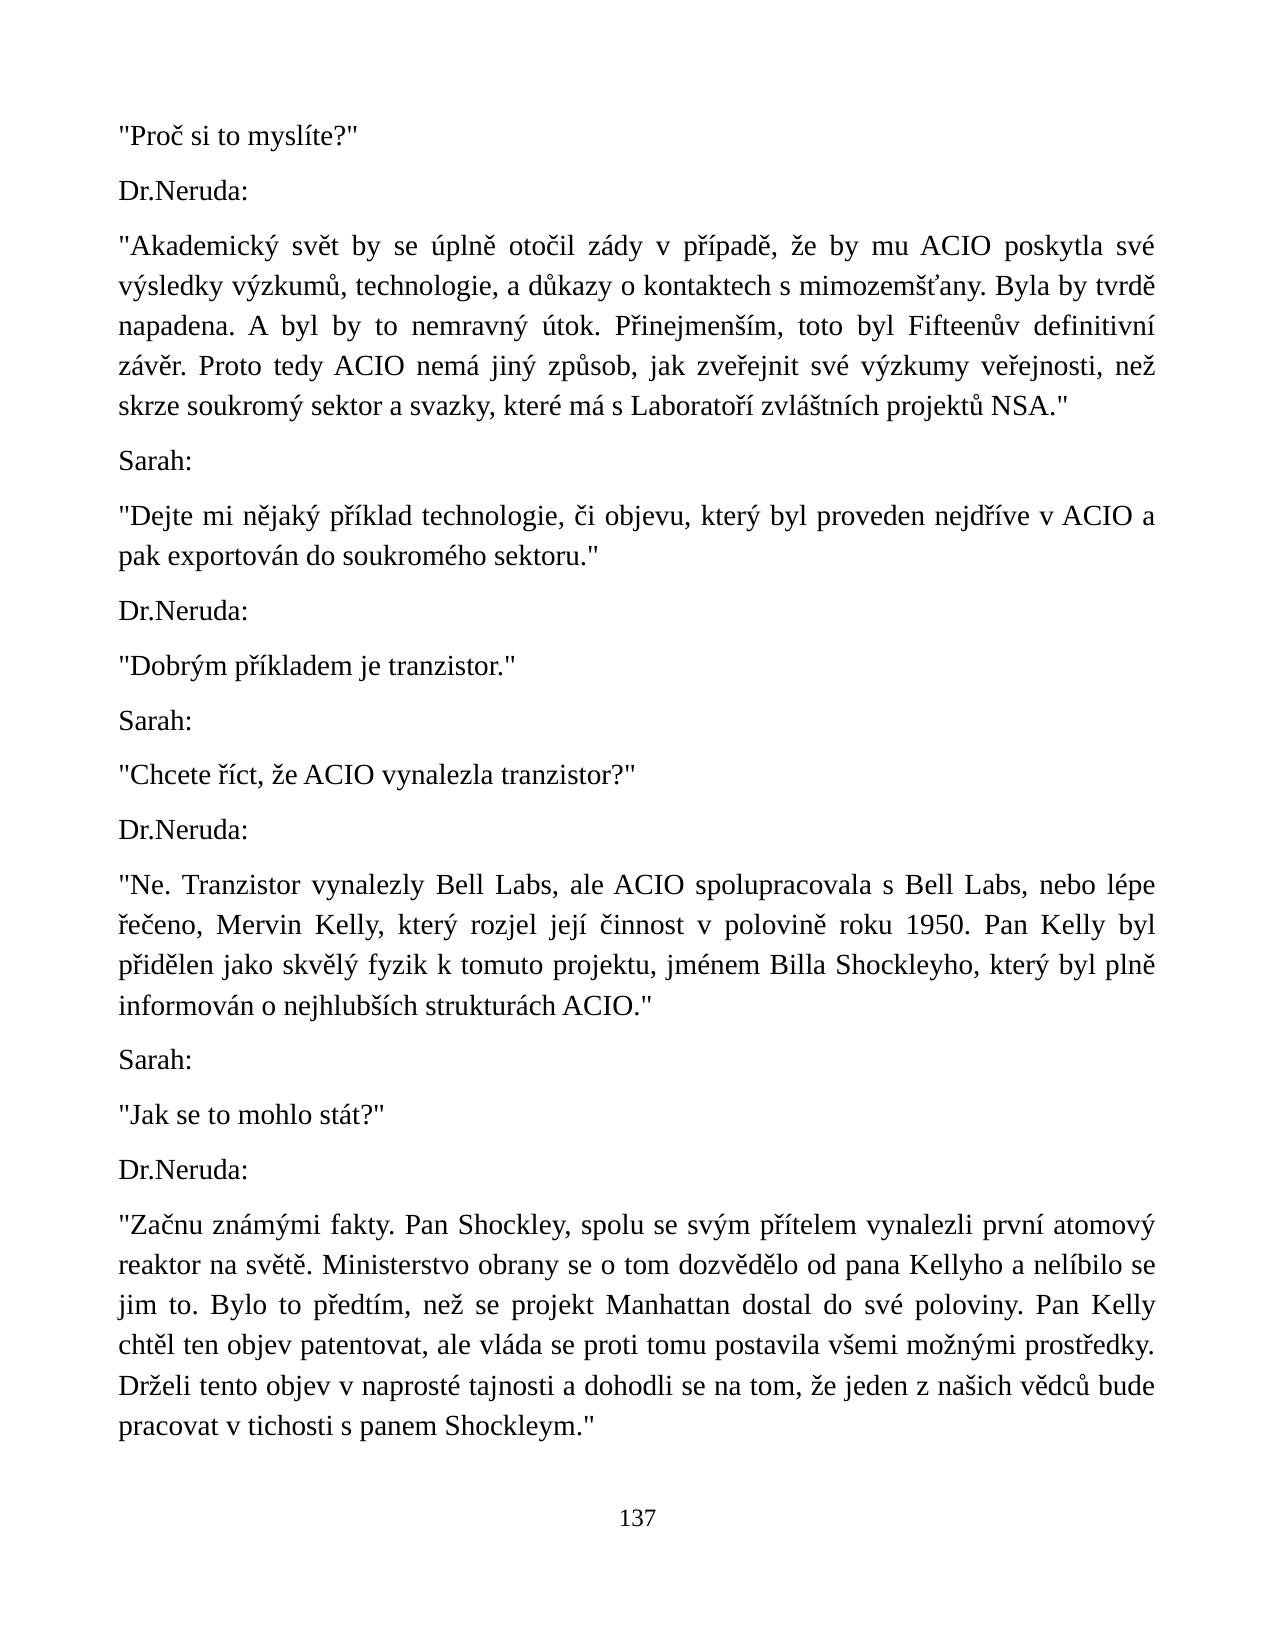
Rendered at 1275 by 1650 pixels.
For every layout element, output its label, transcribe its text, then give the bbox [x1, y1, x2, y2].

text Dr.Neruda: [118, 593, 1157, 627]
text "Dejte mi nějaký příklad technologie, či objevu, který byl proveden nejdříve v ACIO a pak exportován do soukromého sektoru." [118, 498, 1157, 572]
text "Proč si to myslíte?" [118, 118, 1157, 152]
text Sarah: [118, 443, 1157, 477]
text "Chcete říct, že ACIO vynalezla tranzistor?" [118, 757, 1157, 791]
text Sarah: [118, 703, 1157, 736]
text Sarah: [118, 1042, 1157, 1076]
text "Jak se to mohlo stát?" [118, 1097, 1157, 1131]
text Dr.Neruda: [118, 812, 1157, 846]
text "Dobrým příkladem je tranzistor." [118, 648, 1157, 681]
text "Začnu známými fakty. Pan Shockley, spolu se svým přítelem vynalezli první atomový reaktor na světě. Ministerstvo obrany se o tom dozvědělo od pana Kellyho a nelíbilo se jim to. Bylo to předtím, než se projekt Manhattan dostal do své poloviny. Pan Kelly chtěl ten objev patentovat, ale vláda se proti tomu postavila všemi možnými prostředky. Drželi tento objev v naprosté tajnosti a dohodli se na tom, že jeden z našich vědců bude pracovat v tichosti s panem Shockleym." [118, 1207, 1157, 1441]
text "Akademický svět by se úplně otočil zády v případě, že by mu ACIO poskytla své výsledky výzkumů, technologie, a důkazy o kontaktech s mimozemšťany. Byla by tvrdě napadena. A byl by to nemravný útok. Přinejmenším, toto byl Fifteenův definitivní závěr. Proto tedy ACIO nemá jiný způsob, jak zveřejnit své výzkumy veřejnosti, než skrze soukromý sektor a svazky, které má s Laboratoří zvláštních projektů NSA." [118, 228, 1157, 422]
text Dr.Neruda: [118, 1152, 1157, 1186]
text Dr.Neruda: [118, 173, 1157, 206]
text "Ne. Tranzistor vynalezly Bell Labs, ale ACIO spolupracovala s Bell Labs, nebo lépe řečeno, Mervin Kelly, který rozjel její činnost v polovině roku 1950. Pan Kelly byl přidělen jako skvělý fyzik k tomuto projektu, jménem Billa Shockleyho, který byl plně informován o nejhlubších strukturách ACIO." [118, 867, 1157, 1021]
